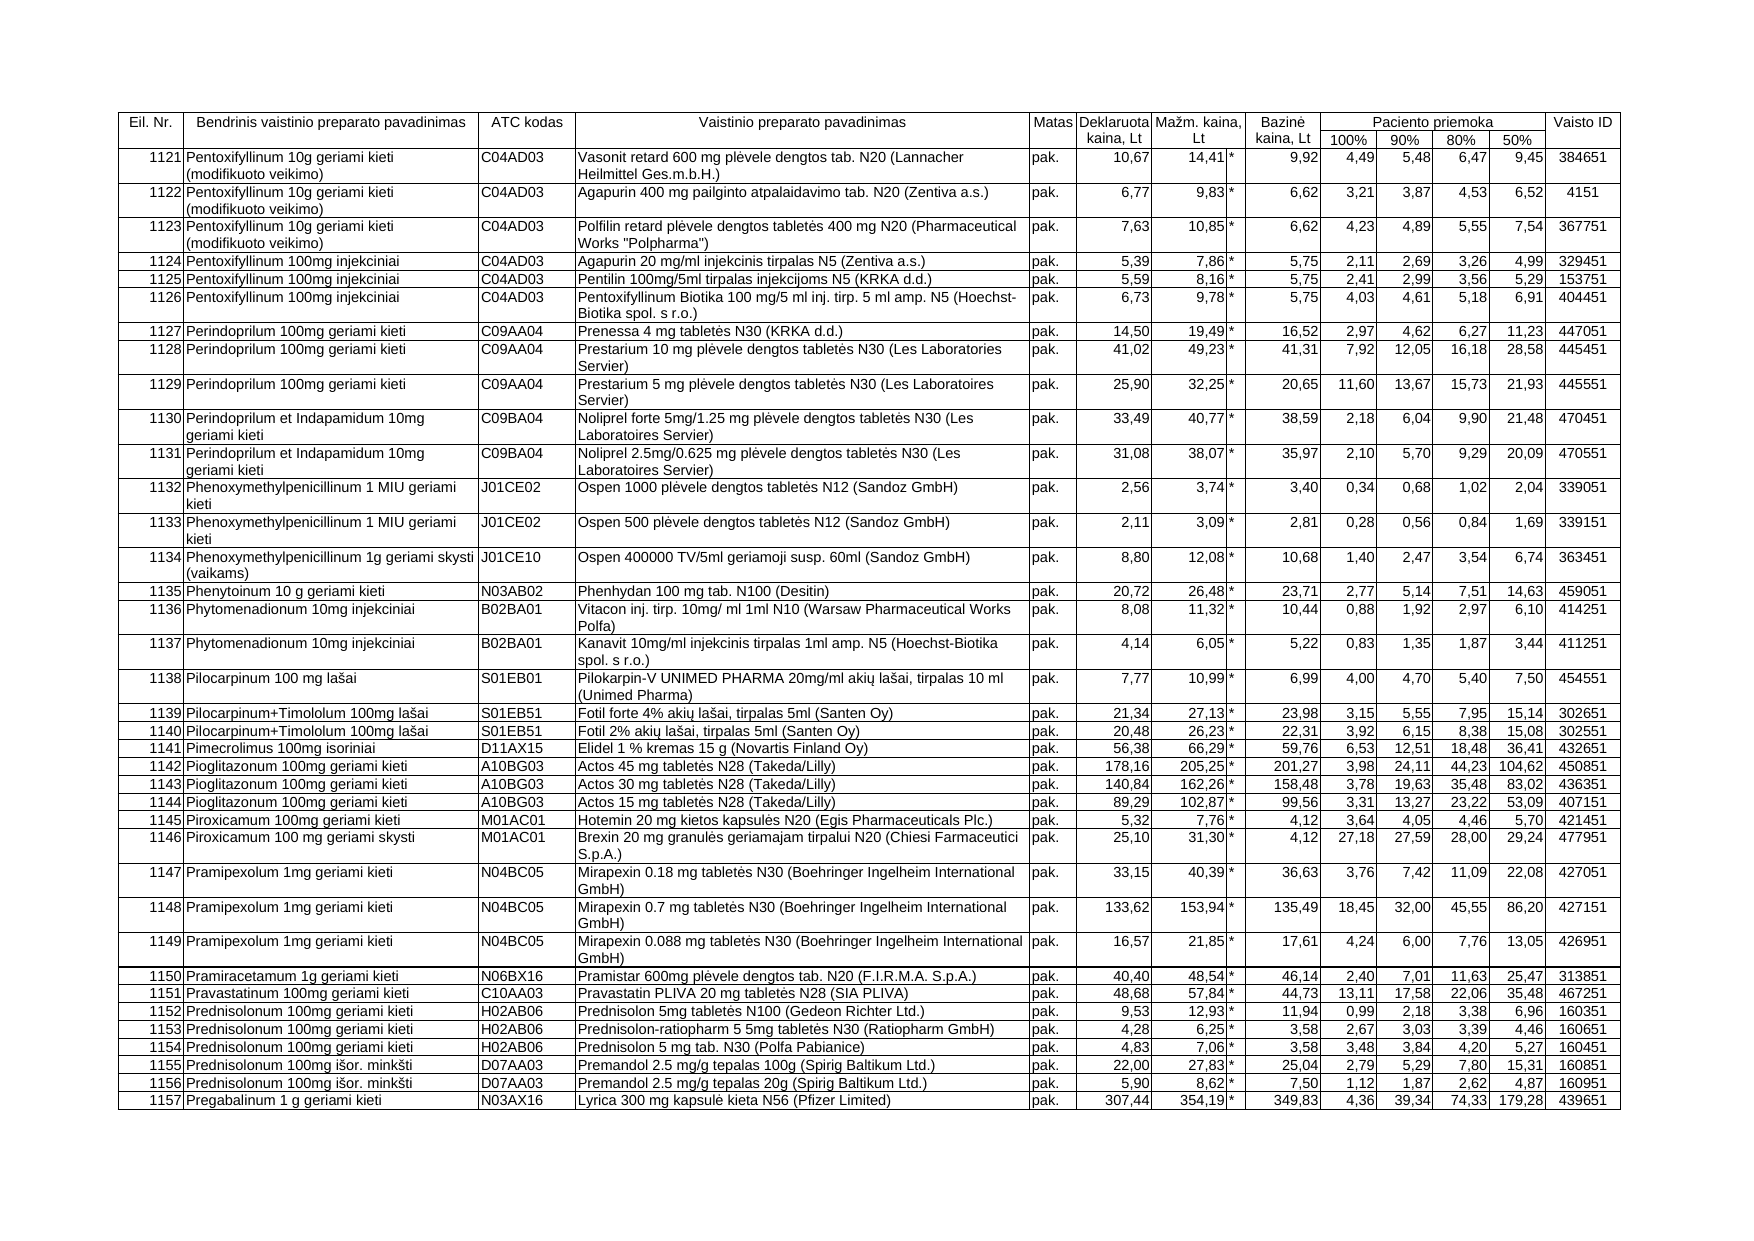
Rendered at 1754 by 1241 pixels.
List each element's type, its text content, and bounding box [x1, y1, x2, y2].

table_cell 18,48 [1433, 740, 1489, 757]
table_cell 3,03 [1377, 1021, 1432, 1038]
table_cell Hotemin 20 mg kietos kapsulės N20 (Egis Pharmaceuticals Plc.) [576, 811, 1029, 828]
table_cell C09BA04 [479, 410, 575, 443]
table_cell * [1227, 704, 1245, 721]
table_cell 6,62 [1246, 218, 1320, 252]
table_cell 45,55 [1433, 898, 1489, 932]
table_cell 1157 [119, 1092, 183, 1109]
table_cell pak. [1030, 514, 1076, 547]
table_cell Phenhydan 100 mg tab. N100 (Desitin) [576, 583, 1029, 599]
table_cell 5,29 [1377, 1056, 1432, 1073]
table_cell 20,72 [1077, 583, 1151, 599]
table_cell * [1227, 1039, 1245, 1055]
table_cell 2,18 [1377, 1003, 1432, 1020]
table_cell 3,26 [1433, 253, 1489, 269]
table_cell 4151 [1546, 184, 1620, 217]
table_cell 3,39 [1433, 1021, 1489, 1038]
table_cell C04AD03 [479, 184, 575, 217]
table_cell * [1227, 1056, 1245, 1073]
table_cell 6,91 [1490, 288, 1545, 322]
table_cell pak. [1030, 722, 1076, 739]
table_cell 3,92 [1321, 722, 1376, 739]
table_cell 1130 [119, 410, 183, 443]
table_cell S01EB01 [479, 670, 575, 703]
table_cell D07AA03 [479, 1074, 575, 1091]
table_cell 100% [1321, 131, 1376, 148]
table_cell Agapurin 20 mg/ml injekcinis tirpalas N5 (Zentiva a.s.) [576, 253, 1029, 269]
table_cell 26,48 [1152, 583, 1226, 599]
table_cell Ospen 1000 plėvele dengtos tabletės N12 (Sandoz GmbH) [576, 479, 1029, 513]
table_cell 0,83 [1321, 635, 1376, 669]
table_cell 4,12 [1246, 829, 1320, 863]
table_cell 1,87 [1377, 1074, 1432, 1091]
table_cell 404451 [1546, 288, 1620, 322]
table_cell * [1227, 514, 1245, 547]
table_cell 1121 [119, 149, 183, 182]
table_cell 4,00 [1321, 670, 1376, 703]
table_cell 5,48 [1377, 149, 1432, 182]
table_cell 160351 [1546, 1003, 1620, 1020]
table_cell 339051 [1546, 479, 1620, 513]
table_cell 4,89 [1377, 218, 1432, 252]
table_cell * [1227, 758, 1245, 774]
table_cell pak. [1030, 670, 1076, 703]
table_header Vaistinio preparato pavadinimas [576, 113, 1029, 148]
table_cell 9,45 [1490, 149, 1545, 182]
table_cell 11,32 [1152, 601, 1226, 634]
table_cell 14,41 [1152, 149, 1226, 182]
table_cell Pentoxifyllinum 10g geriami kieti (modifikuoto veikimo) [184, 149, 478, 182]
table_cell H02AB06 [479, 1039, 575, 1055]
table_cell 1141 [119, 740, 183, 757]
table_cell 4,70 [1377, 670, 1432, 703]
table_cell 22,31 [1246, 722, 1320, 739]
table_cell 1,87 [1433, 635, 1489, 669]
table_cell 454551 [1546, 670, 1620, 703]
table_cell pak. [1030, 149, 1076, 182]
table_cell 8,38 [1433, 722, 1489, 739]
table_cell * [1227, 601, 1245, 634]
table_cell C04AD03 [479, 149, 575, 182]
table_cell 1138 [119, 670, 183, 703]
table_cell * [1227, 288, 1245, 322]
table_cell * [1227, 811, 1245, 828]
table_cell 2,77 [1321, 583, 1376, 599]
table_cell 12,05 [1377, 341, 1432, 374]
table_cell pak. [1030, 704, 1076, 721]
table_cell 1143 [119, 776, 183, 792]
table_cell 3,44 [1490, 635, 1545, 669]
table_cell 14,63 [1490, 583, 1545, 599]
table_header Matas [1030, 113, 1076, 148]
table_cell 11,63 [1433, 968, 1489, 984]
table_cell 27,13 [1152, 704, 1226, 721]
table_header Bendrinis vaistinio preparato pavadinimas [184, 113, 478, 148]
table_cell 5,90 [1077, 1074, 1151, 1091]
table_cell Prenessa 4 mg tabletės N30 (KRKA d.d.) [576, 323, 1029, 340]
table_cell Prednisolonum 100mg geriami kieti [184, 1039, 478, 1055]
table_cell 11,23 [1490, 323, 1545, 340]
table_cell 13,27 [1377, 794, 1432, 810]
table_cell Pentoxifyllinum 10g geriami kieti (modifikuoto veikimo) [184, 218, 478, 252]
table_cell N03AB02 [479, 583, 575, 599]
table_cell * [1227, 184, 1245, 217]
table_cell 3,78 [1321, 776, 1376, 792]
table_cell pak. [1030, 898, 1076, 932]
table_cell 140,84 [1077, 776, 1151, 792]
table_cell 4,99 [1490, 253, 1545, 269]
table_cell pak. [1030, 1074, 1076, 1091]
table_cell 23,98 [1246, 704, 1320, 721]
table_cell Pilocarpinum+Timololum 100mg lašai [184, 722, 478, 739]
table_cell 16,57 [1077, 933, 1151, 966]
table_cell 1145 [119, 811, 183, 828]
table_cell 414251 [1546, 601, 1620, 634]
table_cell A10BG03 [479, 794, 575, 810]
table_cell 19,63 [1377, 776, 1432, 792]
table_cell 22,08 [1490, 864, 1545, 897]
table_cell N04BC05 [479, 864, 575, 897]
table_cell Prednisolonum 100mg geriami kieti [184, 1021, 478, 1038]
table_cell 3,87 [1377, 184, 1432, 217]
table_cell pak. [1030, 811, 1076, 828]
table_cell 17,61 [1246, 933, 1320, 966]
table_cell 5,32 [1077, 811, 1151, 828]
table_cell pak. [1030, 794, 1076, 810]
table_cell 2,47 [1377, 548, 1432, 582]
table_cell 2,11 [1077, 514, 1151, 547]
table_cell * [1227, 218, 1245, 252]
table_cell 1146 [119, 829, 183, 863]
table_cell 10,99 [1152, 670, 1226, 703]
table_cell 1135 [119, 583, 183, 599]
table_cell Fotil forte 4% akių lašai, tirpalas 5ml (Santen Oy) [576, 704, 1029, 721]
table_cell 4,46 [1490, 1021, 1545, 1038]
table_cell 4,20 [1433, 1039, 1489, 1055]
table_cell 367751 [1546, 218, 1620, 252]
table_cell 470551 [1546, 445, 1620, 478]
table_cell 2,67 [1321, 1021, 1376, 1038]
table_cell Pramistar 600mg plėvele dengtos tab. N20 (F.I.R.M.A. S.p.A.) [576, 968, 1029, 984]
table_cell pak. [1030, 740, 1076, 757]
table_cell 23,22 [1433, 794, 1489, 810]
table_cell * [1227, 985, 1245, 1002]
table_cell 7,42 [1377, 864, 1432, 897]
table_cell 3,84 [1377, 1039, 1432, 1055]
table_cell 32,25 [1152, 375, 1226, 409]
table_cell 313851 [1546, 968, 1620, 984]
table_cell 1152 [119, 1003, 183, 1020]
table_cell Pramipexolum 1mg geriami kieti [184, 864, 478, 897]
table_cell * [1227, 583, 1245, 599]
table_cell Pentilin 100mg/5ml tirpalas injekcijoms N5 (KRKA d.d.) [576, 271, 1029, 287]
table_cell 74,33 [1433, 1092, 1489, 1109]
table_cell 35,48 [1490, 985, 1545, 1002]
table_cell 6,62 [1246, 184, 1320, 217]
table_cell 0,88 [1321, 601, 1376, 634]
table_cell * [1227, 722, 1245, 739]
table_cell 25,04 [1246, 1056, 1320, 1073]
table_cell * [1227, 635, 1245, 669]
table_cell pak. [1030, 1056, 1076, 1073]
table_cell pak. [1030, 933, 1076, 966]
table_cell 2,56 [1077, 479, 1151, 513]
table_cell 40,77 [1152, 410, 1226, 443]
table_cell D11AX15 [479, 740, 575, 757]
table_cell D07AA03 [479, 1056, 575, 1073]
table_cell 2,69 [1377, 253, 1432, 269]
table_cell Elidel 1 % kremas 15 g (Novartis Finland Oy) [576, 740, 1029, 757]
table_cell 25,10 [1077, 829, 1151, 863]
table_cell pak. [1030, 635, 1076, 669]
table_cell 160951 [1546, 1074, 1620, 1091]
table_cell 5,14 [1377, 583, 1432, 599]
table_cell * [1227, 740, 1245, 757]
table_cell Pentoxifyllinum 100mg injekciniai [184, 288, 478, 322]
table_cell Fotil 2% akių lašai, tirpalas 5ml (Santen Oy) [576, 722, 1029, 739]
table_cell 4,62 [1377, 323, 1432, 340]
table_cell 3,48 [1321, 1039, 1376, 1055]
table_cell 9,29 [1433, 445, 1489, 478]
table_cell 4,23 [1321, 218, 1376, 252]
table_cell 25,47 [1490, 968, 1545, 984]
table_cell 1149 [119, 933, 183, 966]
table_cell 2,97 [1433, 601, 1489, 634]
table_cell 1131 [119, 445, 183, 478]
table_cell 329451 [1546, 253, 1620, 269]
table_cell Pilocarpinum+Timololum 100mg lašai [184, 704, 478, 721]
table_cell Premandol 2.5 mg/g tepalas 100g (Spirig Baltikum Ltd.) [576, 1056, 1029, 1073]
table_cell 1144 [119, 794, 183, 810]
table_cell pak. [1030, 288, 1076, 322]
table_cell H02AB06 [479, 1021, 575, 1038]
table_cell 13,67 [1377, 375, 1432, 409]
table_cell 1122 [119, 184, 183, 217]
table_cell Premandol 2.5 mg/g tepalas 20g (Spirig Baltikum Ltd.) [576, 1074, 1029, 1091]
table_cell Perindoprilum 100mg geriami kieti [184, 375, 478, 409]
table_cell 160851 [1546, 1056, 1620, 1073]
table_cell 40,40 [1077, 968, 1151, 984]
table_cell Pioglitazonum 100mg geriami kieti [184, 776, 478, 792]
table_cell Vitacon inj. tirp. 10mg/ ml 1ml N10 (Warsaw Pharmaceutical Works Polfa) [576, 601, 1029, 634]
table_cell 6,73 [1077, 288, 1151, 322]
table_cell 20,09 [1490, 445, 1545, 478]
table_cell C09AA04 [479, 375, 575, 409]
table_cell 28,00 [1433, 829, 1489, 863]
table_cell B02BA01 [479, 601, 575, 634]
table_cell Prednisolon 5mg tabletės N100 (Gedeon Richter Ltd.) [576, 1003, 1029, 1020]
table_cell 7,51 [1433, 583, 1489, 599]
table_cell 6,25 [1152, 1021, 1226, 1038]
table_cell 2,79 [1321, 1056, 1376, 1073]
table_cell 4,36 [1321, 1092, 1376, 1109]
table_cell 4,28 [1077, 1021, 1151, 1038]
table_cell pak. [1030, 776, 1076, 792]
table_cell 104,62 [1490, 758, 1545, 774]
table_cell Perindoprilum 100mg geriami kieti [184, 323, 478, 340]
table_cell 2,41 [1321, 271, 1376, 287]
table_cell 3,38 [1433, 1003, 1489, 1020]
table_cell 5,70 [1377, 445, 1432, 478]
table_cell 5,70 [1490, 811, 1545, 828]
table_cell J01CE10 [479, 548, 575, 582]
table_cell 44,73 [1246, 985, 1320, 1002]
table_cell Phytomenadionum 10mg injekciniai [184, 635, 478, 669]
table_cell J01CE02 [479, 479, 575, 513]
table_cell 31,30 [1152, 829, 1226, 863]
table_cell 13,11 [1321, 985, 1376, 1002]
table_header ATC kodas [479, 113, 575, 148]
table_cell 6,47 [1433, 149, 1489, 182]
table_cell 53,09 [1490, 794, 1545, 810]
table_cell pak. [1030, 479, 1076, 513]
table_cell Noliprel forte 5mg/1.25 mg plėvele dengtos tabletės N30 (Les Laboratoires Servier) [576, 410, 1029, 443]
table_cell 6,04 [1377, 410, 1432, 443]
table_cell * [1227, 968, 1245, 984]
table_cell 7,76 [1433, 933, 1489, 966]
table_cell 22,00 [1077, 1056, 1151, 1073]
table_cell 15,14 [1490, 704, 1545, 721]
table_cell 459051 [1546, 583, 1620, 599]
table_cell pak. [1030, 985, 1076, 1002]
table_cell 10,85 [1152, 218, 1226, 252]
table_cell 7,01 [1377, 968, 1432, 984]
table_cell 1139 [119, 704, 183, 721]
table_cell 5,59 [1077, 271, 1151, 287]
table_cell 2,99 [1377, 271, 1432, 287]
table_header Bazinė kaina, Lt [1246, 113, 1320, 148]
table_cell 8,62 [1152, 1074, 1226, 1091]
table_cell 3,40 [1246, 479, 1320, 513]
table_cell 1156 [119, 1074, 183, 1091]
table_cell pak. [1030, 341, 1076, 374]
table_cell 25,90 [1077, 375, 1151, 409]
table_cell 450851 [1546, 758, 1620, 774]
table_cell * [1227, 933, 1245, 966]
table_cell 133,62 [1077, 898, 1151, 932]
table_cell Pravastatin PLIVA 20 mg tabletės N28 (SIA PLIVA) [576, 985, 1029, 1002]
table_cell 1153 [119, 1021, 183, 1038]
table_cell 153,94 [1152, 898, 1226, 932]
table_cell C04AD03 [479, 253, 575, 269]
table_cell 1123 [119, 218, 183, 252]
table_cell pak. [1030, 271, 1076, 287]
table_cell pak. [1030, 323, 1076, 340]
table_cell pak. [1030, 1092, 1076, 1109]
table_cell 2,18 [1321, 410, 1376, 443]
table_cell 3,98 [1321, 758, 1376, 774]
table_cell 1128 [119, 341, 183, 374]
table_cell 363451 [1546, 548, 1620, 582]
table_cell 6,99 [1246, 670, 1320, 703]
table_cell pak. [1030, 583, 1076, 599]
table_cell 21,34 [1077, 704, 1151, 721]
table_cell pak. [1030, 968, 1076, 984]
table_cell 15,73 [1433, 375, 1489, 409]
table_cell Actos 45 mg tabletės N28 (Takeda/Lilly) [576, 758, 1029, 774]
table_cell 178,16 [1077, 758, 1151, 774]
table_cell 11,94 [1246, 1003, 1320, 1020]
table_cell 153751 [1546, 271, 1620, 287]
table_cell Phenoxymethylpenicillinum 1 MIU geriami kieti [184, 514, 478, 547]
table_cell A10BG03 [479, 758, 575, 774]
table_cell 4,05 [1377, 811, 1432, 828]
table_cell 22,06 [1433, 985, 1489, 1002]
table_cell Pregabalinum 1 g geriami kieti [184, 1092, 478, 1109]
table_cell 28,58 [1490, 341, 1545, 374]
table_cell 1133 [119, 514, 183, 547]
table_cell 1,40 [1321, 548, 1376, 582]
table_cell Pentoxifyllinum 100mg injekciniai [184, 253, 478, 269]
table_cell 1129 [119, 375, 183, 409]
table_cell 467251 [1546, 985, 1620, 1002]
table_cell 0,28 [1321, 514, 1376, 547]
table_cell Prestarium 5 mg plėvele dengtos tabletės N30 (Les Laboratoires Servier) [576, 375, 1029, 409]
table_cell Pioglitazonum 100mg geriami kieti [184, 794, 478, 810]
table_cell 7,80 [1433, 1056, 1489, 1073]
table_cell C04AD03 [479, 288, 575, 322]
table_cell 6,77 [1077, 184, 1151, 217]
table_cell 1136 [119, 601, 183, 634]
table_cell Prestarium 10 mg plėvele dengtos tabletės N30 (Les Laboratories Servier) [576, 341, 1029, 374]
table_cell 5,75 [1246, 288, 1320, 322]
table_cell 436351 [1546, 776, 1620, 792]
table_cell * [1227, 445, 1245, 478]
table_cell N06BX16 [479, 968, 575, 984]
table_cell 1,69 [1490, 514, 1545, 547]
table_cell 4,03 [1321, 288, 1376, 322]
table_cell 445551 [1546, 375, 1620, 409]
table_cell 9,90 [1433, 410, 1489, 443]
table_cell 3,76 [1321, 864, 1376, 897]
table_cell 21,93 [1490, 375, 1545, 409]
table_cell * [1227, 898, 1245, 932]
table_cell 10,68 [1246, 548, 1320, 582]
table_cell 12,51 [1377, 740, 1432, 757]
table_cell 38,59 [1246, 410, 1320, 443]
table_cell 33,15 [1077, 864, 1151, 897]
table_cell 4,49 [1321, 149, 1376, 182]
table_cell 9,78 [1152, 288, 1226, 322]
table_cell 477951 [1546, 829, 1620, 863]
table_cell pak. [1030, 829, 1076, 863]
table_cell 41,02 [1077, 341, 1151, 374]
table_header Deklaruota kaina, Lt [1077, 113, 1151, 148]
table_cell * [1227, 1074, 1245, 1091]
table_cell pak. [1030, 601, 1076, 634]
table_cell Brexin 20 mg granulės geriamajam tirpalui N20 (Chiesi Farmaceutici S.p.A.) [576, 829, 1029, 863]
table_cell Pimecrolimus 100mg isoriniai [184, 740, 478, 757]
table_cell 27,59 [1377, 829, 1432, 863]
table_cell Phenytoinum 10 g geriami kieti [184, 583, 478, 599]
table_cell 8,08 [1077, 601, 1151, 634]
table_cell 5,22 [1246, 635, 1320, 669]
table_cell Pentoxifyllinum 10g geriami kieti (modifikuoto veikimo) [184, 184, 478, 217]
table_cell 89,29 [1077, 794, 1151, 810]
table_cell C09AA04 [479, 323, 575, 340]
table_cell 1154 [119, 1039, 183, 1055]
table_cell 39,34 [1377, 1092, 1432, 1109]
table_cell 20,48 [1077, 722, 1151, 739]
table_cell 6,15 [1377, 722, 1432, 739]
table_cell * [1227, 271, 1245, 287]
table_cell C04AD03 [479, 218, 575, 252]
table_cell pak. [1030, 184, 1076, 217]
table_cell 11,09 [1433, 864, 1489, 897]
table_cell 1155 [119, 1056, 183, 1073]
table_cell 6,52 [1490, 184, 1545, 217]
table_cell 179,28 [1490, 1092, 1545, 1109]
table_cell 16,52 [1246, 323, 1320, 340]
table_cell * [1227, 670, 1245, 703]
table_cell 38,07 [1152, 445, 1226, 478]
table_cell 7,06 [1152, 1039, 1226, 1055]
table_cell 56,38 [1077, 740, 1151, 757]
table_cell S01EB51 [479, 704, 575, 721]
table_cell 5,40 [1433, 670, 1489, 703]
table_cell 354,19 [1152, 1092, 1226, 1109]
table_cell Prednisolon 5 mg tab. N30 (Polfa Pabianice) [576, 1039, 1029, 1055]
table_cell 6,27 [1433, 323, 1489, 340]
table_cell 3,56 [1433, 271, 1489, 287]
table_cell * [1227, 410, 1245, 443]
table_cell 349,83 [1246, 1092, 1320, 1109]
table_cell 160651 [1546, 1021, 1620, 1038]
table_cell 7,92 [1321, 341, 1376, 374]
table_cell 4,87 [1490, 1074, 1545, 1091]
table_cell 0,84 [1433, 514, 1489, 547]
table_cell 6,96 [1490, 1003, 1545, 1020]
table_cell 302651 [1546, 704, 1620, 721]
table_cell 21,85 [1152, 933, 1226, 966]
table_cell Prednisolonum 100mg geriami kieti [184, 1003, 478, 1020]
table_cell 12,08 [1152, 548, 1226, 582]
table_cell M01AC01 [479, 811, 575, 828]
table_cell 339151 [1546, 514, 1620, 547]
table_cell 44,23 [1433, 758, 1489, 774]
table_cell 29,24 [1490, 829, 1545, 863]
table_cell 20,65 [1246, 375, 1320, 409]
table_cell 10,44 [1246, 601, 1320, 634]
table_header Mažm. kaina, Lt [1152, 113, 1245, 148]
table_cell pak. [1030, 548, 1076, 582]
table_cell 66,29 [1152, 740, 1226, 757]
table_cell 57,84 [1152, 985, 1226, 1002]
table_cell 35,48 [1433, 776, 1489, 792]
table_cell 5,18 [1433, 288, 1489, 322]
table_cell 15,08 [1490, 722, 1545, 739]
table_cell * [1227, 864, 1245, 897]
table_cell 2,11 [1321, 253, 1376, 269]
table_cell 15,31 [1490, 1056, 1545, 1073]
table_cell Noliprel 2.5mg/0.625 mg plėvele dengtos tabletės N30 (Les Laboratoires Servier) [576, 445, 1029, 478]
table_cell 49,23 [1152, 341, 1226, 374]
table_cell 447051 [1546, 323, 1620, 340]
table_cell Prednisolonum 100mg išor. minkšti [184, 1056, 478, 1073]
table_cell 35,97 [1246, 445, 1320, 478]
table_cell 99,56 [1246, 794, 1320, 810]
table_cell 36,63 [1246, 864, 1320, 897]
table_cell Piroxicamum 100 mg geriami skysti [184, 829, 478, 863]
table_cell Piroxicamum 100mg geriami kieti [184, 811, 478, 828]
table_cell 1124 [119, 253, 183, 269]
table_cell 9,83 [1152, 184, 1226, 217]
table_cell 5,75 [1246, 271, 1320, 287]
table_cell 102,87 [1152, 794, 1226, 810]
table_cell 2,04 [1490, 479, 1545, 513]
table_cell 160451 [1546, 1039, 1620, 1055]
table_cell Perindoprilum 100mg geriami kieti [184, 341, 478, 374]
table_cell * [1227, 776, 1245, 792]
table_cell S01EB51 [479, 722, 575, 739]
table_cell N03AX16 [479, 1092, 575, 1109]
table_cell Mirapexin 0.7 mg tabletės N30 (Boehringer Ingelheim International GmbH) [576, 898, 1029, 932]
table_cell 1127 [119, 323, 183, 340]
table_cell C04AD03 [479, 271, 575, 287]
table_cell 36,41 [1490, 740, 1545, 757]
table_cell 21,48 [1490, 410, 1545, 443]
table_cell 1134 [119, 548, 183, 582]
table_cell Phytomenadionum 10mg injekciniai [184, 601, 478, 634]
table_cell 26,23 [1152, 722, 1226, 739]
table_cell Mirapexin 0.18 mg tabletės N30 (Boehringer Ingelheim International GmbH) [576, 864, 1029, 897]
table_cell Prednisolon-ratiopharm 5 5mg tabletės N30 (Ratiopharm GmbH) [576, 1021, 1029, 1038]
table_cell 23,71 [1246, 583, 1320, 599]
table_cell 427051 [1546, 864, 1620, 897]
table_cell 48,68 [1077, 985, 1151, 1002]
table_cell 1151 [119, 985, 183, 1002]
table_cell N04BC05 [479, 933, 575, 966]
table_cell 7,54 [1490, 218, 1545, 252]
table_cell 5,75 [1246, 253, 1320, 269]
table_cell 8,16 [1152, 271, 1226, 287]
table_cell 3,31 [1321, 794, 1376, 810]
table_cell 1137 [119, 635, 183, 669]
table_cell 1148 [119, 898, 183, 932]
table_header Paciento priemoka [1321, 113, 1545, 130]
table_cell 7,63 [1077, 218, 1151, 252]
table_cell 90% [1377, 131, 1432, 148]
table_cell 83,02 [1490, 776, 1545, 792]
table_cell Pilokarpin-V UNIMED PHARMA 20mg/ml akių lašai, tirpalas 10 ml (Unimed Pharma) [576, 670, 1029, 703]
table_header Vaisto ID [1546, 113, 1620, 148]
table_cell 24,11 [1377, 758, 1432, 774]
table_cell Phenoxymethylpenicillinum 1 MIU geriami kieti [184, 479, 478, 513]
table_cell 205,25 [1152, 758, 1226, 774]
table_cell 1125 [119, 271, 183, 287]
table_cell 407151 [1546, 794, 1620, 810]
table_cell Actos 15 mg tabletės N28 (Takeda/Lilly) [576, 794, 1029, 810]
table_cell Lyrica 300 mg kapsulė kieta N56 (Pfizer Limited) [576, 1092, 1029, 1109]
table_cell 27,83 [1152, 1056, 1226, 1073]
table_cell pak. [1030, 375, 1076, 409]
table_cell * [1227, 1092, 1245, 1109]
table_cell 470451 [1546, 410, 1620, 443]
table_cell 1142 [119, 758, 183, 774]
table_cell 16,18 [1433, 341, 1489, 374]
table_cell 18,45 [1321, 898, 1376, 932]
table_cell 7,86 [1152, 253, 1226, 269]
table_cell 427151 [1546, 898, 1620, 932]
table_cell 1147 [119, 864, 183, 897]
table_cell 1,35 [1377, 635, 1432, 669]
table_cell 5,29 [1490, 271, 1545, 287]
table_cell 1,12 [1321, 1074, 1376, 1091]
table_cell Pentoxifyllinum 100mg injekciniai [184, 271, 478, 287]
table_cell Vasonit retard 600 mg plėvele dengtos tab. N20 (Lannacher Heilmittel Ges.m.b.H.) [576, 149, 1029, 182]
table_cell Polfilin retard plėvele dengtos tabletės 400 mg N20 (Pharmaceutical Works "Polpharma") [576, 218, 1029, 252]
table_cell 12,93 [1152, 1003, 1226, 1020]
table_cell 40,39 [1152, 864, 1226, 897]
table_cell Pramiracetamum 1g geriami kieti [184, 968, 478, 984]
table_cell Phenoxymethylpenicillinum 1g geriami skysti (vaikams) [184, 548, 478, 582]
table_cell M01AC01 [479, 829, 575, 863]
table_cell 0,99 [1321, 1003, 1376, 1020]
table_cell pak. [1030, 218, 1076, 252]
table_cell 0,34 [1321, 479, 1376, 513]
table_cell * [1227, 1021, 1245, 1038]
table_cell 7,50 [1490, 670, 1545, 703]
table_cell 50% [1490, 131, 1545, 148]
table_cell pak. [1030, 758, 1076, 774]
table_cell 3,64 [1321, 811, 1376, 828]
table_cell 4,12 [1246, 811, 1320, 828]
table_cell 4,53 [1433, 184, 1489, 217]
table_cell * [1227, 375, 1245, 409]
table_cell 7,95 [1433, 704, 1489, 721]
table_cell pak. [1030, 410, 1076, 443]
table_cell 4,46 [1433, 811, 1489, 828]
table_cell pak. [1030, 253, 1076, 269]
table_cell Agapurin 400 mg pailginto atpalaidavimo tab. N20 (Zentiva a.s.) [576, 184, 1029, 217]
table_cell 439651 [1546, 1092, 1620, 1109]
table_cell pak. [1030, 445, 1076, 478]
table_cell 46,14 [1246, 968, 1320, 984]
table_cell H02AB06 [479, 1003, 575, 1020]
table_cell Actos 30 mg tabletės N28 (Takeda/Lilly) [576, 776, 1029, 792]
table_cell * [1227, 149, 1245, 182]
table_cell * [1227, 794, 1245, 810]
table_cell 5,55 [1377, 704, 1432, 721]
table_cell A10BG03 [479, 776, 575, 792]
table_cell 3,58 [1246, 1039, 1320, 1055]
table_cell C09BA04 [479, 445, 575, 478]
table_cell 162,26 [1152, 776, 1226, 792]
table_cell 27,18 [1321, 829, 1376, 863]
table_cell 5,27 [1490, 1039, 1545, 1055]
table_cell 445451 [1546, 341, 1620, 374]
table_cell pak. [1030, 1021, 1076, 1038]
table_cell C10AA03 [479, 985, 575, 1002]
table_cell * [1227, 479, 1245, 513]
table_cell 201,27 [1246, 758, 1320, 774]
table_cell pak. [1030, 1039, 1076, 1055]
table_cell 19,49 [1152, 323, 1226, 340]
table_cell Pilocarpinum 100 mg lašai [184, 670, 478, 703]
table_cell Prednisolonum 100mg išor. minkšti [184, 1074, 478, 1091]
table_cell Ospen 400000 TV/5ml geriamoji susp. 60ml (Sandoz GmbH) [576, 548, 1029, 582]
table_cell Pramipexolum 1mg geriami kieti [184, 933, 478, 966]
table_cell 9,92 [1246, 149, 1320, 182]
table_cell 86,20 [1490, 898, 1545, 932]
table_cell Kanavit 10mg/ml injekcinis tirpalas 1ml amp. N5 (Hoechst-Biotika spol. s r.o.) [576, 635, 1029, 669]
table_cell 6,00 [1377, 933, 1432, 966]
table_cell 41,31 [1246, 341, 1320, 374]
table_cell 2,97 [1321, 323, 1376, 340]
table_cell 1126 [119, 288, 183, 322]
table_cell 3,15 [1321, 704, 1376, 721]
table_cell 3,74 [1152, 479, 1226, 513]
table_cell 421451 [1546, 811, 1620, 828]
table_cell 3,09 [1152, 514, 1226, 547]
table_cell 3,58 [1246, 1021, 1320, 1038]
table_cell 59,76 [1246, 740, 1320, 757]
table_cell 11,60 [1321, 375, 1376, 409]
table_cell * [1227, 548, 1245, 582]
table_cell Perindoprilum et Indapamidum 10mg geriami kieti [184, 445, 478, 478]
table_cell 6,74 [1490, 548, 1545, 582]
table_cell 4,24 [1321, 933, 1376, 966]
table_cell 10,67 [1077, 149, 1151, 182]
table_cell * [1227, 323, 1245, 340]
table_cell 48,54 [1152, 968, 1226, 984]
table_cell 5,55 [1433, 218, 1489, 252]
table_cell 1150 [119, 968, 183, 984]
table_cell B02BA01 [479, 635, 575, 669]
table_cell 14,50 [1077, 323, 1151, 340]
table_cell 3,21 [1321, 184, 1376, 217]
table_cell 1140 [119, 722, 183, 739]
table_cell 6,53 [1321, 740, 1376, 757]
table_cell 6,10 [1490, 601, 1545, 634]
table_cell Mirapexin 0.088 mg tabletės N30 (Boehringer Ingelheim International GmbH) [576, 933, 1029, 966]
table_cell * [1227, 829, 1245, 863]
table_cell 32,00 [1377, 898, 1432, 932]
table_cell 8,80 [1077, 548, 1151, 582]
table_cell Pentoxifyllinum Biotika 100 mg/5 ml inj. tirp. 5 ml amp. N5 (Hoechst-Biotika spol. s r.o.) [576, 288, 1029, 322]
table_cell 307,44 [1077, 1092, 1151, 1109]
table_cell J01CE02 [479, 514, 575, 547]
table_cell 4,83 [1077, 1039, 1151, 1055]
table_cell * [1227, 341, 1245, 374]
table_cell Pioglitazonum 100mg geriami kieti [184, 758, 478, 774]
table_cell 2,40 [1321, 968, 1376, 984]
table_cell Pravastatinum 100mg geriami kieti [184, 985, 478, 1002]
table_cell 2,10 [1321, 445, 1376, 478]
table_cell 1,92 [1377, 601, 1432, 634]
table_cell 158,48 [1246, 776, 1320, 792]
table_cell 13,05 [1490, 933, 1545, 966]
table_cell 1,02 [1433, 479, 1489, 513]
table_cell 2,62 [1433, 1074, 1489, 1091]
table_cell 411251 [1546, 635, 1620, 669]
table_cell Pramipexolum 1mg geriami kieti [184, 898, 478, 932]
table_cell 302551 [1546, 722, 1620, 739]
table_cell 135,49 [1246, 898, 1320, 932]
table_cell pak. [1030, 1003, 1076, 1020]
table_cell 5,39 [1077, 253, 1151, 269]
table_cell 33,49 [1077, 410, 1151, 443]
table_cell 6,05 [1152, 635, 1226, 669]
table_cell Ospen 500 plėvele dengtos tabletės N12 (Sandoz GmbH) [576, 514, 1029, 547]
table_cell 1132 [119, 479, 183, 513]
table_cell 426951 [1546, 933, 1620, 966]
table_cell 384651 [1546, 149, 1620, 182]
table_cell 9,53 [1077, 1003, 1151, 1020]
table_cell 2,81 [1246, 514, 1320, 547]
table_cell 4,61 [1377, 288, 1432, 322]
table_cell 0,68 [1377, 479, 1432, 513]
table_cell 7,50 [1246, 1074, 1320, 1091]
table_cell pak. [1030, 864, 1076, 897]
table_cell 7,76 [1152, 811, 1226, 828]
table_cell Perindoprilum et Indapamidum 10mg geriami kieti [184, 410, 478, 443]
table_header Eil. Nr. [119, 113, 183, 148]
table_cell 3,54 [1433, 548, 1489, 582]
table_cell 7,77 [1077, 670, 1151, 703]
table_cell N04BC05 [479, 898, 575, 932]
table_cell C09AA04 [479, 341, 575, 374]
table_cell 80% [1433, 131, 1489, 148]
table_cell 31,08 [1077, 445, 1151, 478]
table_cell 4,14 [1077, 635, 1151, 669]
table_cell 17,58 [1377, 985, 1432, 1002]
table_cell 432651 [1546, 740, 1620, 757]
table_cell 0,56 [1377, 514, 1432, 547]
table_cell * [1227, 1003, 1245, 1020]
table_cell * [1227, 253, 1245, 269]
